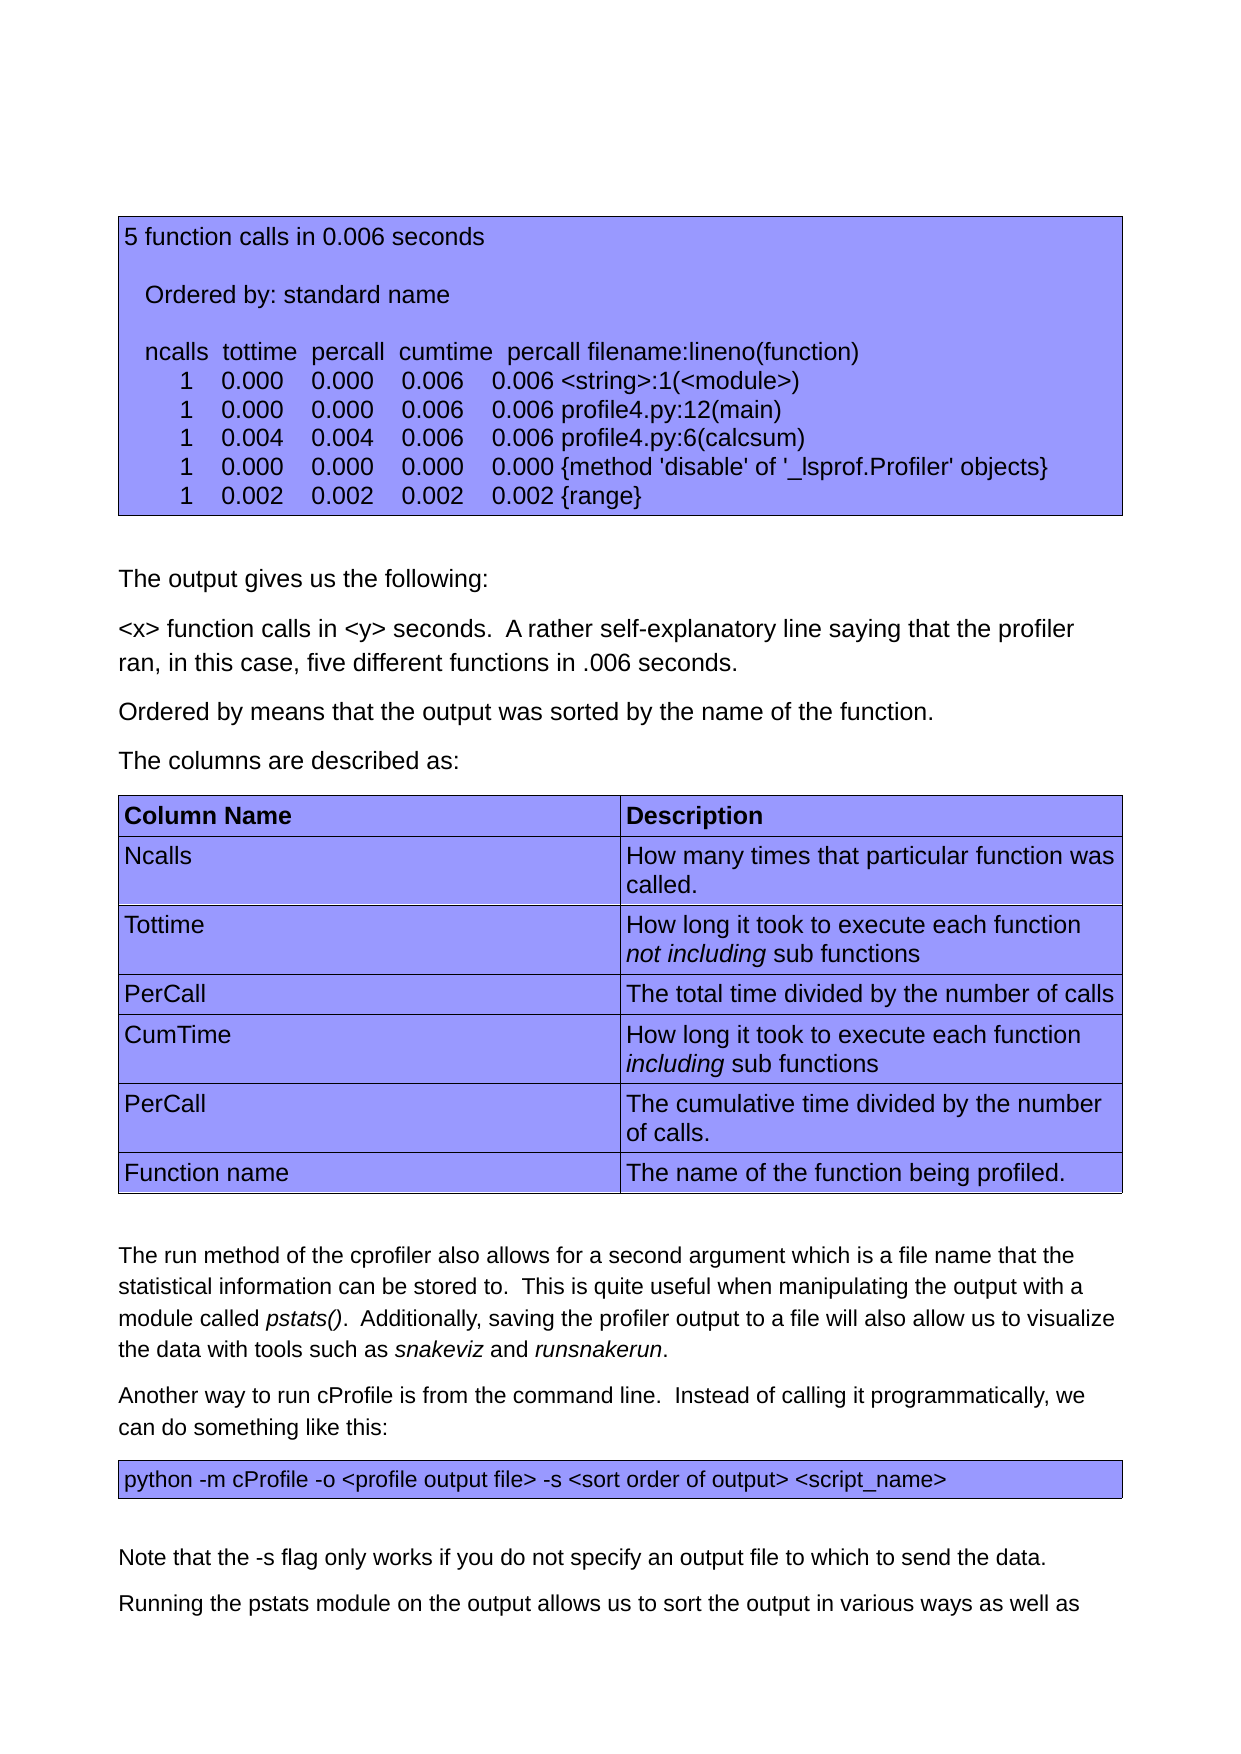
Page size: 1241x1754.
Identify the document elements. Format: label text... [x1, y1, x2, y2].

text Ordered by means that the output was sorted by the name of the function. [118, 697, 1122, 726]
text The output gives us the following: [118, 564, 1122, 593]
text Running the pstats module on the output allows us to sort the output in various ways as well as [118, 1590, 1122, 1617]
text The columns are described as: [118, 746, 1122, 775]
text Another way to run cProfile is from the command line. Instead of calling it programmatically, we can do something like this: [118, 1382, 1122, 1440]
table_header Description [621, 796, 1122, 836]
table_header Column Name [119, 796, 620, 836]
table_cell How long it took to execute each function including sub functions [621, 1015, 1122, 1083]
table_cell The name of the function being profiled. [621, 1153, 1122, 1192]
table_header 5 function calls in 0.006 seconds Ordered by: standard name ncalls tottime percall cumtime percall filename:lineno(function) 1 0.000 0.000 0.006 0.006 <string>:1(<module>) 1 0.000 0.000 0.006 0.006 profile4.py:12(main) 1 0.004 0.004 0.006 0.006 profile4.py:6(calcsum) 1 0.000 0.000 0.000 0.000 {method 'disable' of '_lsprof.Profiler' objects} 1 0.002 0.002 0.002 0.002 {range} [119, 217, 1122, 515]
table_cell Ncalls [119, 837, 620, 904]
table_cell How many times that particular function was called. [621, 837, 1122, 904]
table_header python -m cProfile -o <profile output file> -s <sort order of output> <script_name> [119, 1461, 1122, 1498]
table_cell Function name [119, 1153, 620, 1192]
text Note that the -s flag only works if you do not specify an output file to which to send the data. [118, 1544, 1122, 1571]
table_cell PerCall [119, 1084, 620, 1152]
text The run method of the cprofiler also allows for a second argument which is a file name that the statistical information can be stored to. This is quite useful when manipulating the output with a module called pstats(). Additionally, saving the profiler output to a file will also allow us to visualize the data with tools such as snakeviz and runsnakerun. [118, 1242, 1122, 1363]
table_cell PerCall [119, 975, 620, 1014]
table_cell The cumulative time divided by the number of calls. [621, 1084, 1122, 1152]
table_cell How long it took to execute each function not including sub functions [621, 906, 1122, 974]
table_cell CumTime [119, 1015, 620, 1083]
table_cell The total time divided by the number of calls [621, 975, 1122, 1014]
table_cell Tottime [119, 906, 620, 974]
text <x> function calls in <y> seconds. A rather self-explanatory line saying that the profiler ran, in this case, five different functions in .006 seconds. [118, 613, 1122, 677]
